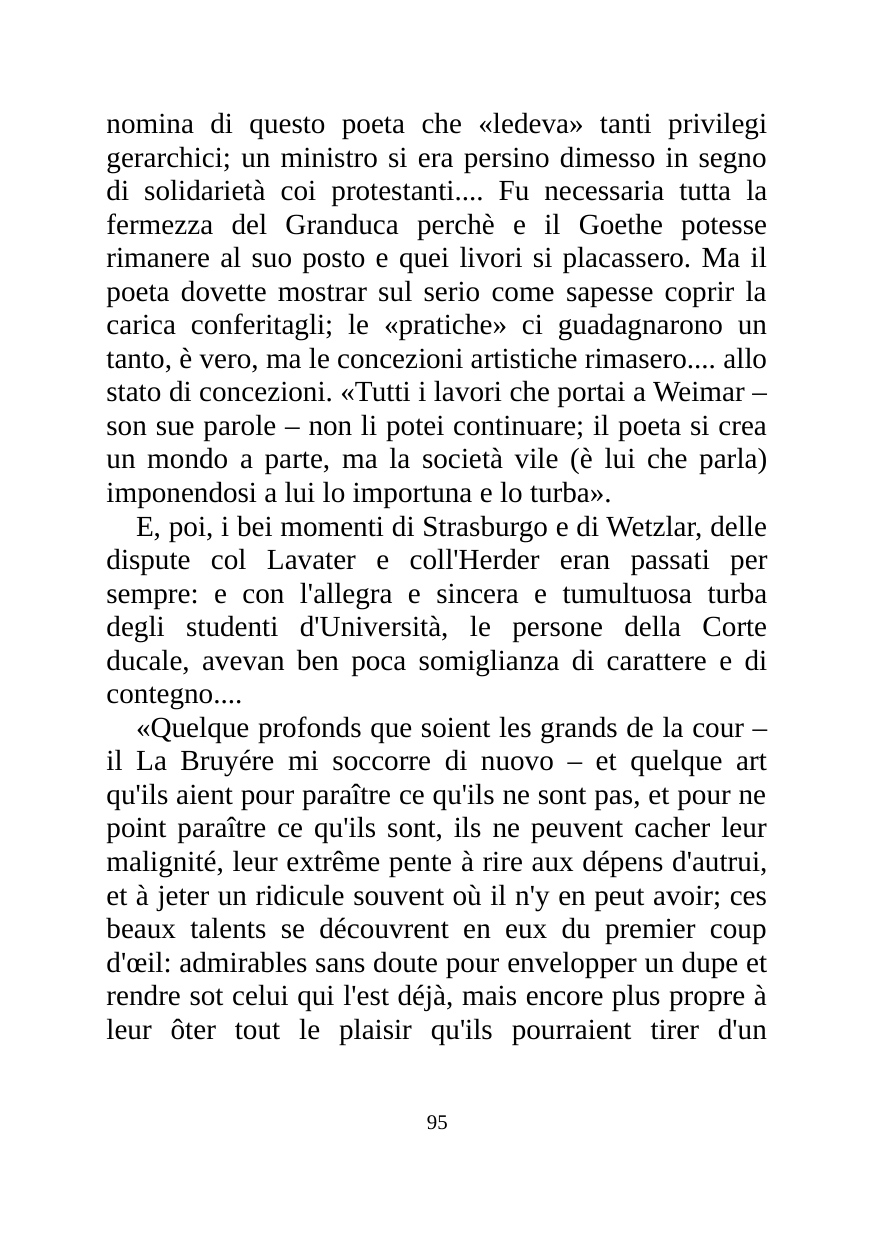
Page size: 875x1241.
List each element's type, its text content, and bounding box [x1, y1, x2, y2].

text nomina di questo poeta che «ledeva» tanti privilegi gerarchici; un ministro si era persino dimesso in segno di solidarietà coi protestanti.... Fu necessaria tutta la fermezza del Granduca perchè e il Goethe potesse rimanere al suo posto e quei livori si placassero. Ma il poeta dovette mostrar sul serio come sapesse coprir la carica conferitagli; le «pratiche» ci guadagnarono un tanto, è vero, ma le concezioni artistiche rimasero.... allo stato di concezioni. «Tutti i lavori che portai a Weimar – son sue parole – non li potei continuare; il poeta si crea un mondo a parte, ma la società vile (è lui che parla) imponendosi a lui lo importuna e lo turba». [106, 106, 768, 509]
text E, poi, i bei momenti di Strasburgo e di Wetzlar, delle dispute col Lavater e coll'Herder eran passati per sempre: e con l'allegra e sincera e tumultuosa turba degli studenti d'Università, le persone della Corte ducale, avevan ben poca somiglianza di carattere e di contegno.... [106, 509, 768, 710]
text «Quelque profonds que soient les grands de la cour – il La Bruyére mi soccorre di nuovo – et quelque art qu'ils aient pour paraître ce qu'ils ne sont pas, et pour ne point paraître ce qu'ils sont, ils ne peuvent cacher leur malignité, leur extrême pente à rire aux dépens d'autrui, et à jeter un ridicule souvent où il n'y en peut avoir; ces beaux talents se découvrent en eux du premier coup d'œil: admirables sans doute pour envelopper un dupe et rendre sot celui qui l'est déjà, mais encore plus propre à leur ôter tout le plaisir qu'ils pourraient tirer d'un [106, 710, 768, 1045]
